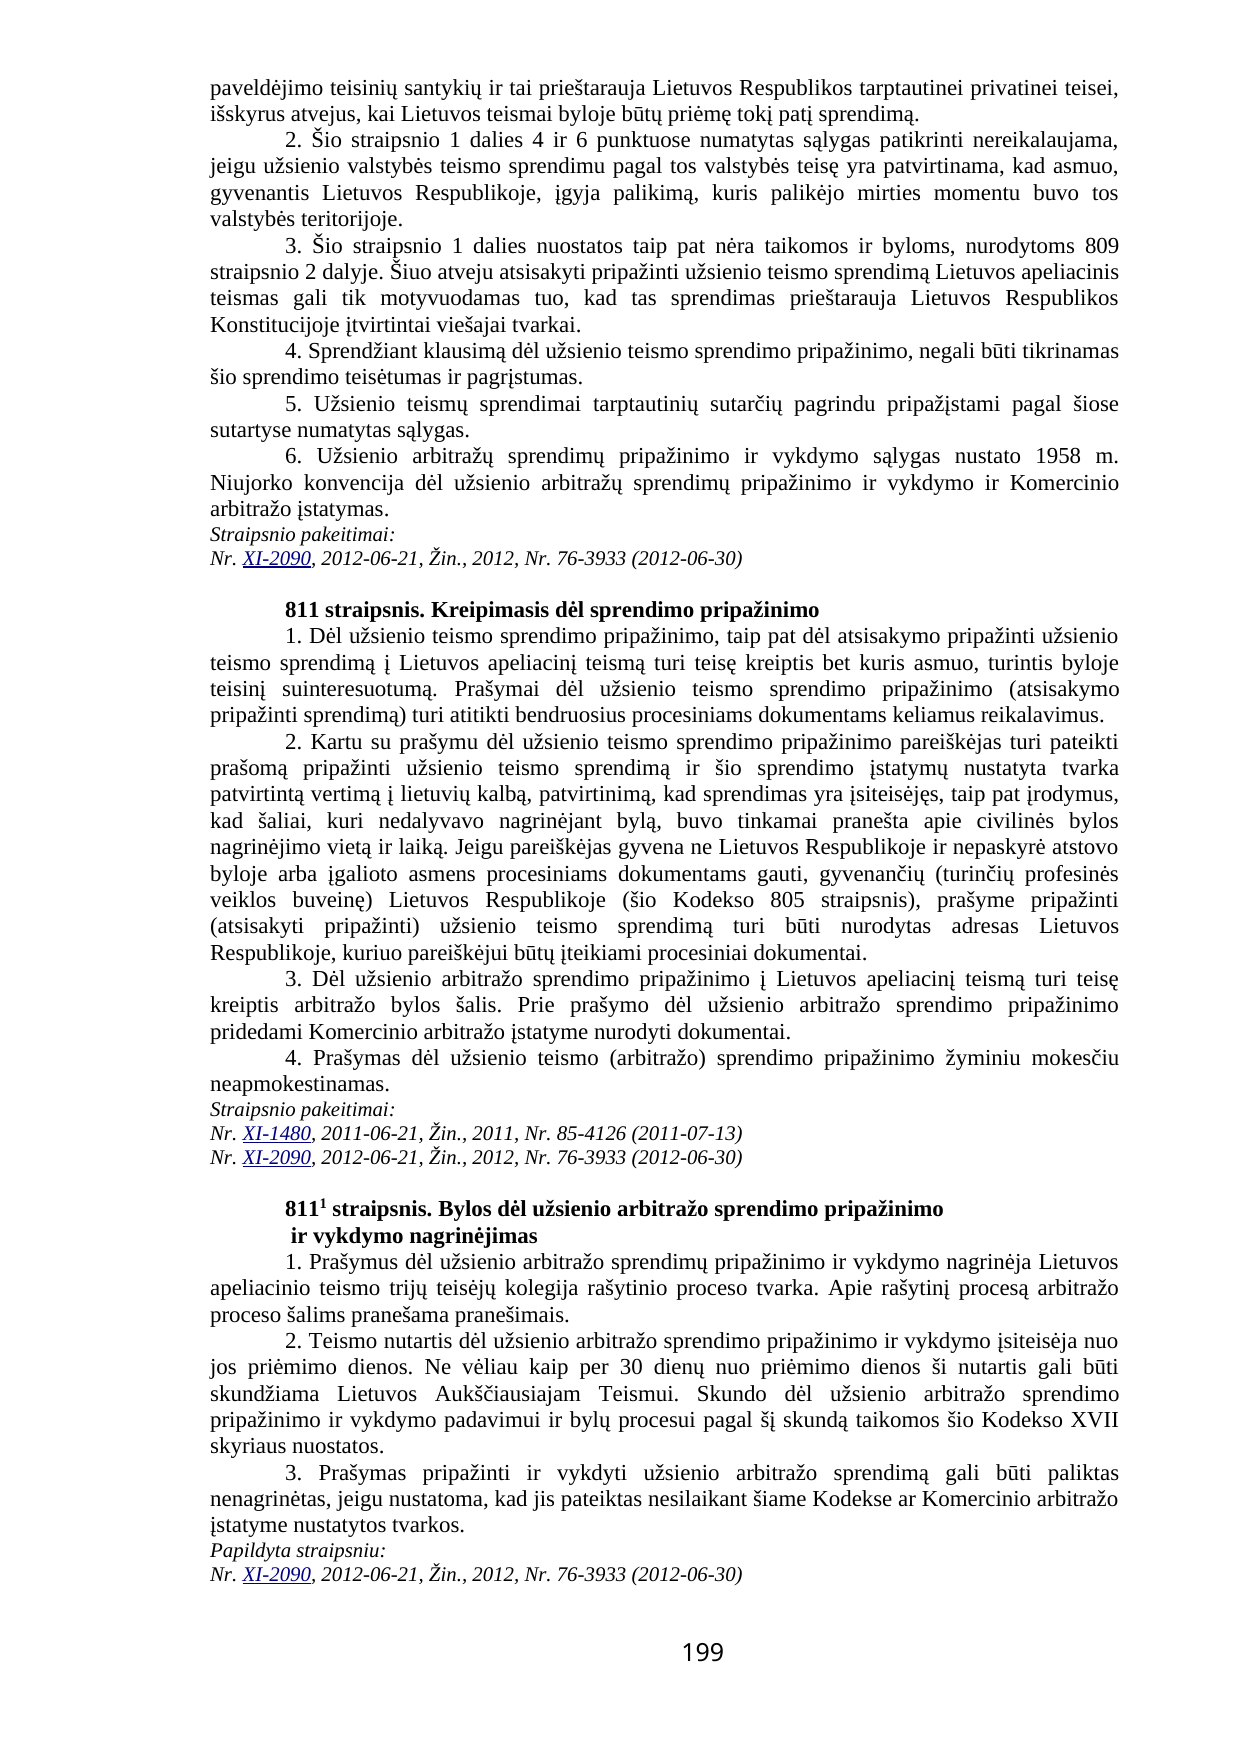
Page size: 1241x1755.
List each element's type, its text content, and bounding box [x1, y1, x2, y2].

text 1. Prašymus dėl užsienio arbitražo sprendimų pripažinimo ir vykdymo nagrinėja Lietuvos apeliacinio teismo trijų teisėjų kolegija rašytinio proceso tvarka. Apie rašytinį procesą arbitražo proceso šalims pranešama pranešimais. [210, 1248, 1120, 1327]
text 3. Prašymas pripažinti ir vykdyti užsienio arbitražo sprendimą gali būti paliktas nenagrinėtas, jeigu nustatoma, kad jis pateiktas nesilaikant šiame Kodekse ar Komercinio arbitražo įstatyme nustatytos tvarkos. [210, 1459, 1120, 1538]
text 2. Kartu su prašymu dėl užsienio teismo sprendimo pripažinimo pareiškėjas turi pateikti prašomą pripažinti užsienio teismo sprendimą ir šio sprendimo įstatymų nustatyta tvarka patvirtintą vertimą į lietuvių kalbą, patvirtinimą, kad sprendimas yra įsiteisėjęs, taip pat įrodymus, kad šaliai, kuri nedalyvavo nagrinėjant bylą, buvo tinkamai pranešta apie civilinės bylos nagrinėjimo vietą ir laiką. Jeigu pareiškėjas gyvena ne Lietuvos Respublikoje ir nepaskyrė atstovo byloje arba įgalioto asmens procesiniams dokumentams gauti, gyvenančių (turinčių profesinės veiklos buveinę) Lietuvos Respublikoje (šio Kodekso 805 straipsnis), prašyme pripažinti (atsisakyti pripažinti) užsienio teismo sprendimą turi būti nurodytas adresas Lietuvos Respublikoje, kuriuo pareiškėjui būtų įteikiami procesiniai dokumentai. [210, 728, 1120, 965]
text Straipsnio pakeitimai: [210, 522, 1120, 546]
text Straipsnio pakeitimai: [210, 1097, 1120, 1121]
text 4. Sprendžiant klausimą dėl užsienio teismo sprendimo pripažinimo, negali būti tikrinamas šio sprendimo teisėtumas ir pagrįstumas. [210, 337, 1120, 390]
text 8111 straipsnis. Bylos dėl užsienio arbitražo sprendimo pripažinimo [210, 1195, 1120, 1222]
text Nr. XI-2090, 2012-06-21, Žin., 2012, Nr. 76-3933 (2012-06-30) [210, 1145, 1120, 1169]
text 6. Užsienio arbitražų sprendimų pripažinimo ir vykdymo sąlygas nustato 1958 m. Niujorko konvencija dėl užsienio arbitražų sprendimų pripažinimo ir vykdymo ir Komercinio arbitražo įstatymas. [210, 442, 1120, 522]
text 5. Užsienio teismų sprendimai tarptautinių sutarčių pagrindu pripažįstami pagal šiose sutartyse numatytas sąlygas. [210, 390, 1120, 442]
text Nr. XI-2090, 2012-06-21, Žin., 2012, Nr. 76-3933 (2012-06-30) [210, 1562, 1120, 1586]
text Papildyta straipsniu: [210, 1538, 1120, 1562]
text 2. Šio straipsnio 1 dalies 4 ir 6 punktuose numatytas sąlygas patikrinti nereikalaujama, jeigu užsienio valstybės teismo sprendimu pagal tos valstybės teisę yra patvirtinama, kad asmuo, gyvenantis Lietuvos Respublikoje, įgyja palikimą, kuris palikėjo mirties momentu buvo tos valstybės teritorijoje. [210, 126, 1120, 232]
text 811 straipsnis. Kreipimasis dėl sprendimo pripažinimo [210, 596, 1120, 622]
text 1. Dėl užsienio teismo sprendimo pripažinimo, taip pat dėl atsisakymo pripažinti užsienio teismo sprendimą į Lietuvos apeliacinį teismą turi teisę kreiptis bet kuris asmuo, turintis byloje teisinį suinteresuotumą. Prašymai dėl užsienio teismo sprendimo pripažinimo (atsisakymo pripažinti sprendimą) turi atitikti bendruosius procesiniams dokumentams keliamus reikalavimus. [210, 622, 1120, 728]
text 3. Dėl užsienio arbitražo sprendimo pripažinimo į Lietuvos apeliacinį teismą turi teisę kreiptis arbitražo bylos šalis. Prie prašymo dėl užsienio arbitražo sprendimo pripažinimo pridedami Komercinio arbitražo įstatyme nurodyti dokumentai. [210, 965, 1120, 1044]
text paveldėjimo teisinių santykių ir tai prieštarauja Lietuvos Respublikos tarptautinei privatinei teisei, išskyrus atvejus, kai Lietuvos teismai byloje būtų priėmę tokį patį sprendimą. [210, 73, 1120, 126]
text ir vykdymo nagrinėjimas [210, 1222, 1120, 1248]
text 3. Šio straipsnio 1 dalies nuostatos taip pat nėra taikomos ir byloms, nurodytoms 809 straipsnio 2 dalyje. Šiuo atveju atsisakyti pripažinti užsienio teismo sprendimą Lietuvos apeliacinis teismas gali tik motyvuodamas tuo, kad tas sprendimas prieštarauja Lietuvos Respublikos Konstitucijoje įtvirtintai viešajai tvarkai. [210, 232, 1120, 337]
text Nr. XI-1480, 2011-06-21, Žin., 2011, Nr. 85-4126 (2011-07-13) [210, 1121, 1120, 1145]
text Nr. XI-2090, 2012-06-21, Žin., 2012, Nr. 76-3933 (2012-06-30) [210, 546, 1120, 570]
text 4. Prašymas dėl užsienio teismo (arbitražo) sprendimo pripažinimo žyminiu mokesčiu neapmokestinamas. [210, 1044, 1120, 1097]
text 2. Teismo nutartis dėl užsienio arbitražo sprendimo pripažinimo ir vykdymo įsiteisėja nuo jos priėmimo dienos. Ne vėliau kaip per 30 dienų nuo priėmimo dienos ši nutartis gali būti skundžiama Lietuvos Aukščiausiajam Teismui. Skundo dėl užsienio arbitražo sprendimo pripažinimo ir vykdymo padavimui ir bylų procesui pagal šį skundą taikomos šio Kodekso XVII skyriaus nuostatos. [210, 1327, 1120, 1459]
